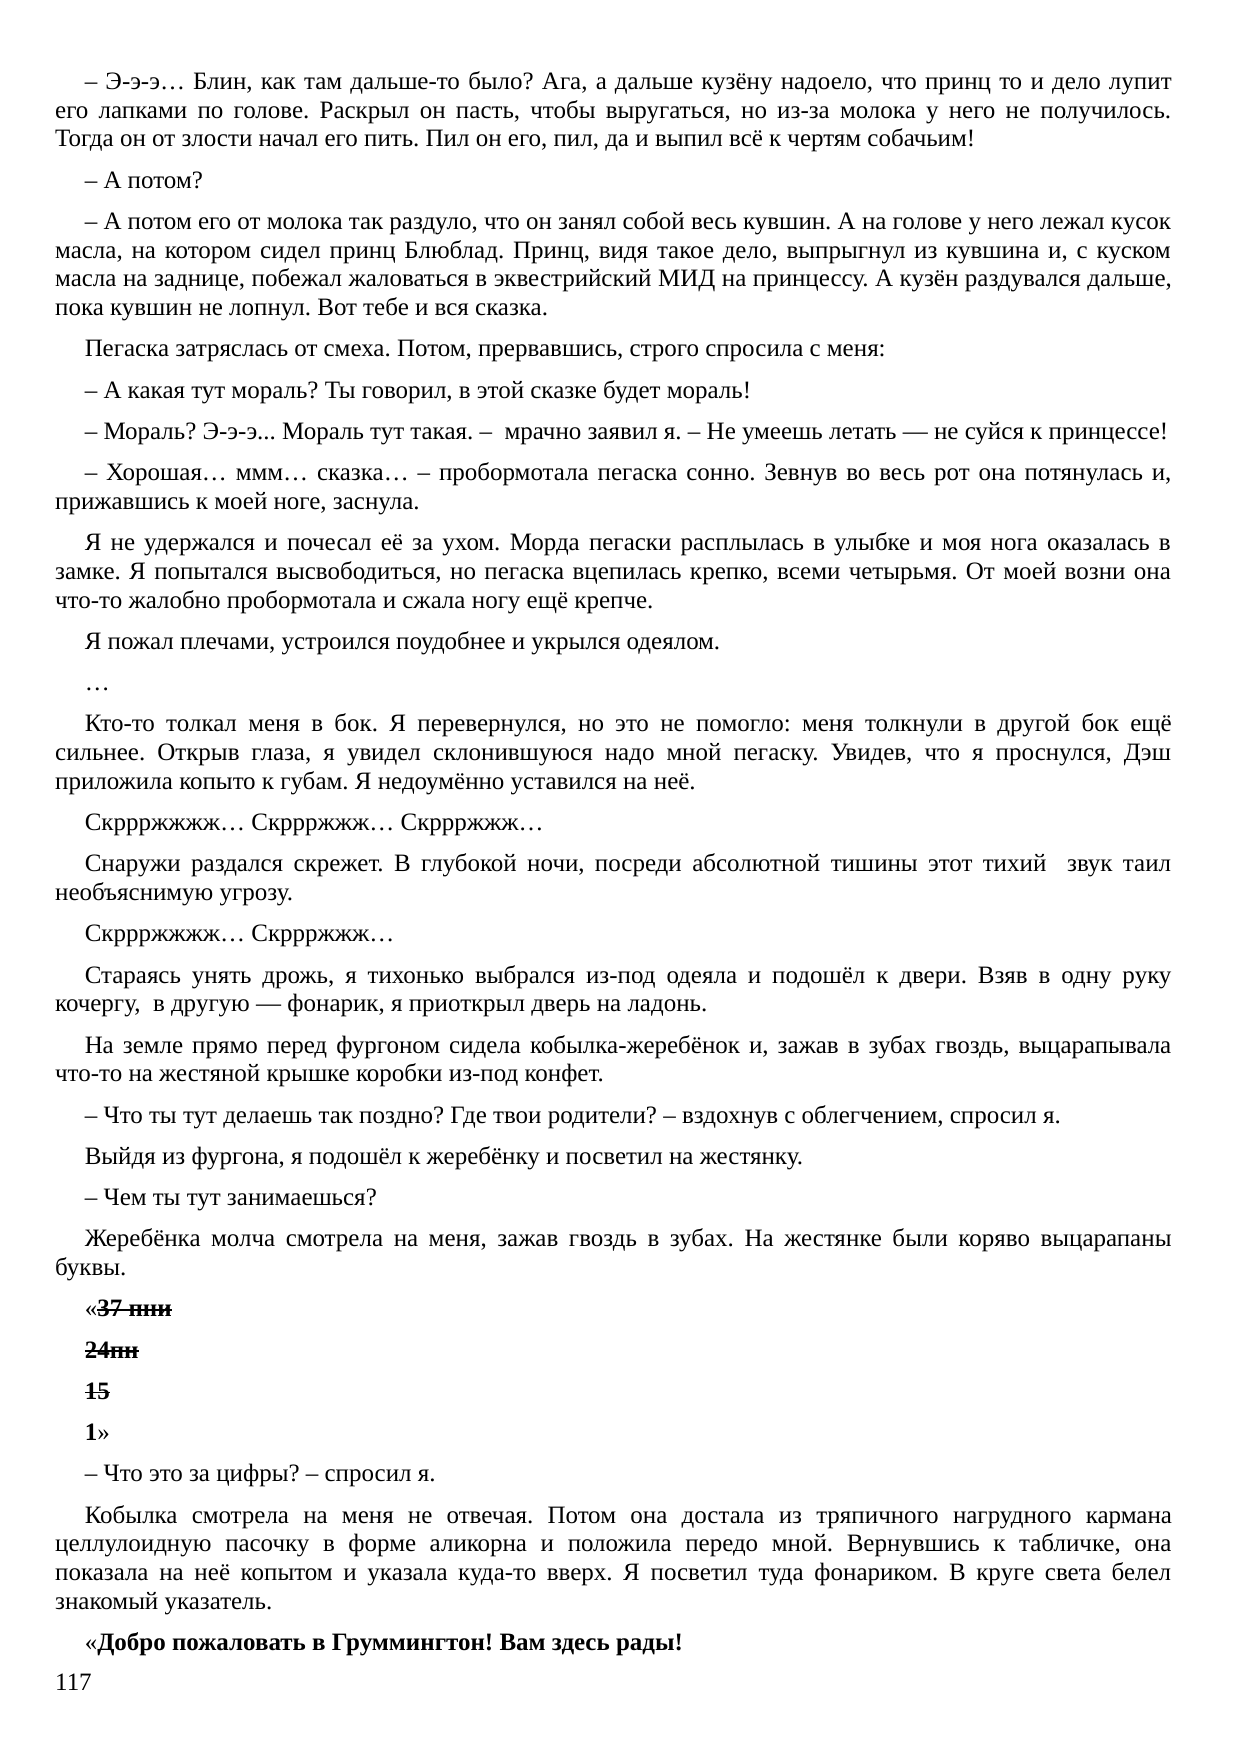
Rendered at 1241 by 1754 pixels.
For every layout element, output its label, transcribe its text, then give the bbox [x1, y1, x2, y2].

text Пегаска затряслась от смеха. Потом, прервавшись, строго спросила с меня: [55, 333, 1173, 362]
text 15 [55, 1376, 1173, 1405]
text – А потом? [55, 165, 1173, 193]
text – А потом его от молока так раздуло, что он занял собой весь кувшин. А на голове у него лежал кусок масла, на котором сидел принц Блюблад. Принц, видя такое дело, выпрыгнул из кувшина и, с куском масла на заднице, побежал жаловаться в эквестрийский МИД на принцессу. А кузён раздувался дальше, пока кувшин не лопнул. Вот тебе и вся сказка. [55, 206, 1173, 321]
text «37 пни [55, 1293, 1173, 1322]
text – Хорошая… ммм… сказка… – пробормотала пегаска сонно. Зевнув во весь рот она потянулась и, прижавшись к моей ноге, заснула. [55, 457, 1173, 515]
text Жеребёнка молча смотрела на меня, зажав гвоздь в зубах. На жестянке были коряво выцарапаны буквы. [55, 1223, 1173, 1281]
text – Чем ты тут занимаешься? [55, 1182, 1173, 1211]
text Выйдя из фургона, я подошёл к жеребёнку и посветил на жестянку. [55, 1141, 1173, 1170]
text Кобылка смотрела на меня не отвечая. Потом она достала из тряпичного нагрудного кармана целлулоидную пасочку в форме аликорна и положила передо мной. Вернувшись к табличке, она показала на неё копытом и указала куда-то вверх. Я посветил туда фонариком. В круге света белел знакомый указатель. [55, 1500, 1173, 1615]
text Скррржжжж… Скррржжж… [55, 918, 1173, 947]
text – Мораль? Э-э-э... Мораль тут такая. – мрачно заявил я. – Не умеешь летать — не суйся к принцессе! [55, 416, 1173, 445]
text 1» [55, 1417, 1173, 1446]
text – Что ты тут делаешь так поздно? Где твои родители? – вздохнув с облегчением, спросил я. [55, 1100, 1173, 1128]
text Снаружи раздался скрежет. В глубокой ночи, посреди абсолютной тишины этот тихий звук таил необъяснимую угрозу. [55, 848, 1173, 906]
text 24пн [55, 1335, 1173, 1363]
text Стараясь унять дрожь, я тихонько выбрался из-под одеяла и подошёл к двери. Взяв в одну руку кочергу, в другую — фонарик, я приоткрыл дверь на ладонь. [55, 960, 1173, 1017]
text – Что это за цифры? – спросил я. [55, 1458, 1173, 1487]
text Я не удержался и почесал её за ухом. Морда пегаски расплылась в улыбке и моя нога оказалась в замке. Я попытался высвободиться, но пегаска вцепилась крепко, всеми четырьмя. От моей возни она что-то жалобно пробормотала и сжала ногу ещё крепче. [55, 527, 1173, 613]
text Я пожал плечами, устроился поудобнее и укрылся одеялом. [55, 626, 1173, 655]
text Кто-то толкал меня в бок. Я перевернулся, но это не помогло: меня толкнули в другой бок ещё сильнее. Открыв глаза, я увидел склонившуюся надо мной пегаску. Увидев, что я проснулся, Дэш приложила копыто к губам. Я недоумённо уставился на неё. [55, 708, 1173, 795]
text «Добро пожаловать в Груммингтон! Вам здесь рады! [55, 1627, 1173, 1656]
text – Э-э-э… Блин, как там дальше-то было? Ага, а дальше кузёну надоело, что принц то и дело лупит его лапками по голове. Раскрыл он пасть, чтобы выругаться, но из-за молока у него не получилось. Тогда он от злости начал его пить. Пил он его, пил, да и выпил всё к чертям собачьим! [55, 66, 1173, 152]
text На земле прямо перед фургоном сидела кобылка-жеребёнок и, зажав в зубах гвоздь, выцарапывала что-то на жестяной крышке коробки из-под конфет. [55, 1030, 1173, 1087]
text Скррржжжж… Скррржжж… Скррржжж… [55, 807, 1173, 836]
text … [55, 667, 1173, 696]
text – А какая тут мораль? Ты говорил, в этой сказке будет мораль! [55, 375, 1173, 403]
